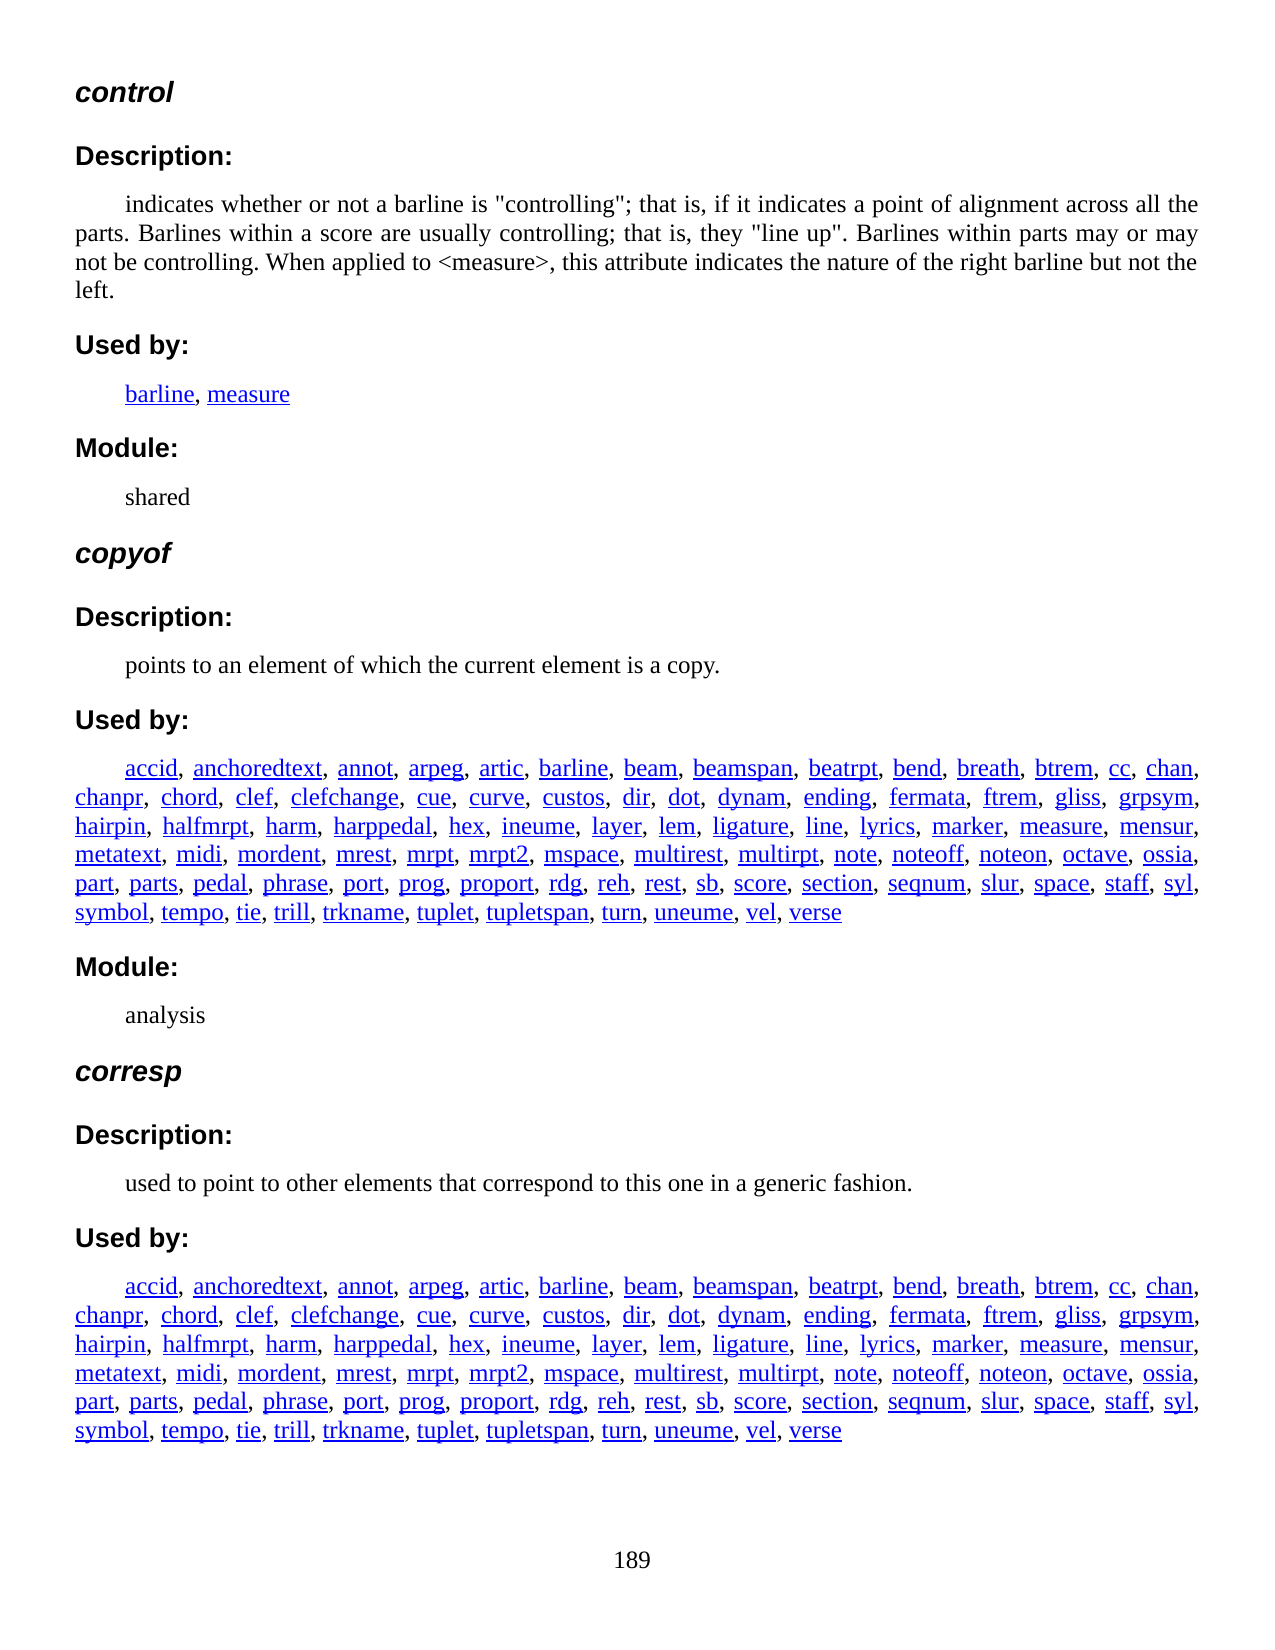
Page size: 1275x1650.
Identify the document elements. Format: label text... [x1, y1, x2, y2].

text used to point to other elements that correspond to this one in a generic fashion. [75, 1168, 1200, 1197]
text points to an element of which the current element is a copy. [75, 650, 1200, 679]
subtitle Used by: [75, 1222, 1200, 1253]
subtitle Used by: [75, 329, 1200, 361]
subtitle Module: [75, 951, 1200, 982]
text shared [75, 482, 1200, 511]
text indicates whether or not a barline is "controlling"; that is, if it indicates a point of alignment across all the parts. Barlines within a score are usually controlling; that is, they "line up". Barlines within parts may or may not be controlling. When applied to <measure>, this attribute indicates the nature of the right barline but not the left. [75, 189, 1200, 304]
text accid, anchoredtext, annot, arpeg, artic, barline, beam, beamspan, beatrpt, bend, breath, btrem, cc, chan, chanpr, chord, clef, clefchange, cue, curve, custos, dir, dot, dynam, ending, fermata, ftrem, gliss, grpsym, hairpin, halfmrpt, harm, harppedal, hex, ineume, layer, lem, ligature, line, lyrics, marker, measure, mensur, metatext, midi, mordent, mrest, mrpt, mrpt2, mspace, multirest, multirpt, note, noteoff, noteon, octave, ossia, part, parts, pedal, phrase, port, prog, proport, rdg, reh, rest, sb, score, section, seqnum, slur, space, staff, syl, symbol, tempo, tie, trill, trkname, tuplet, tupletspan, turn, uneume, vel, verse [75, 1271, 1200, 1444]
text accid, anchoredtext, annot, arpeg, artic, barline, beam, beamspan, beatrpt, bend, breath, btrem, cc, chan, chanpr, chord, clef, clefchange, cue, curve, custos, dir, dot, dynam, ending, fermata, ftrem, gliss, grpsym, hairpin, halfmrpt, harm, harppedal, hex, ineume, layer, lem, ligature, line, lyrics, marker, measure, mensur, metatext, midi, mordent, mrest, mrpt, mrpt2, mspace, multirest, multirpt, note, noteoff, noteon, octave, ossia, part, parts, pedal, phrase, port, prog, proport, rdg, reh, rest, sb, score, section, seqnum, slur, space, staff, syl, symbol, tempo, tie, trill, trkname, tuplet, tupletspan, turn, uneume, vel, verse [75, 753, 1200, 926]
subtitle Used by: [75, 704, 1200, 735]
subtitle Description: [75, 601, 1200, 632]
subtitle Description: [75, 1119, 1200, 1150]
subtitle control [75, 75, 1200, 108]
subtitle corresp [75, 1054, 1200, 1087]
subtitle Module: [75, 432, 1200, 464]
subtitle copyof [75, 536, 1200, 569]
text analysis [75, 1000, 1200, 1029]
text barline, measure [75, 379, 1200, 407]
subtitle Description: [75, 140, 1200, 171]
